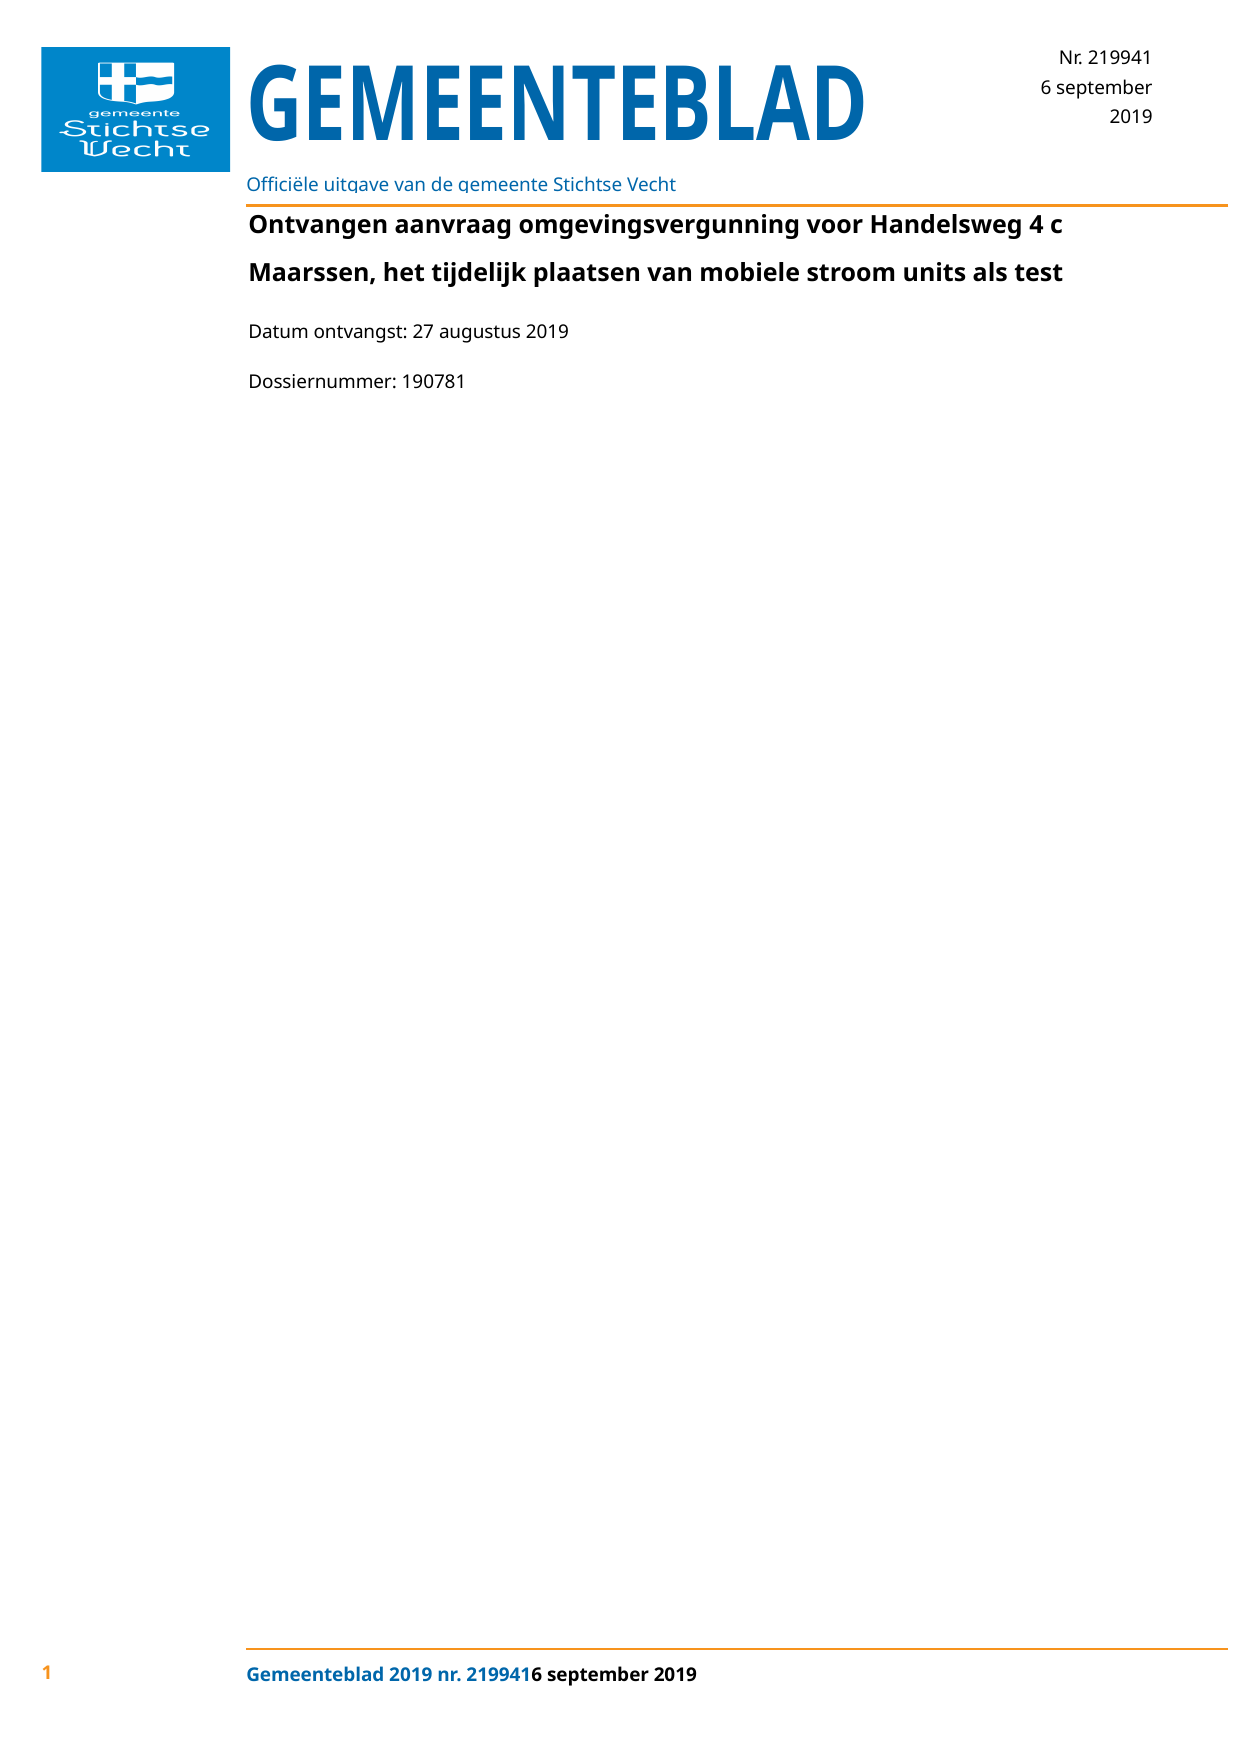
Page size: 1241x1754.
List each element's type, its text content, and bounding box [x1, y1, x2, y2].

picture [99, 63, 135, 101]
text Datum ontvangst: 27 augustus 2019 [248, 318, 1152, 344]
picture [137, 63, 174, 103]
text Dossiernummer: 190781 [248, 368, 1152, 394]
text Ontvangen aanvraag omgevingsvergunning voor Handelsweg 4 c Maarssen, het tijdelijk plaatsen van mobiele stroom units als test [248, 207, 1152, 288]
